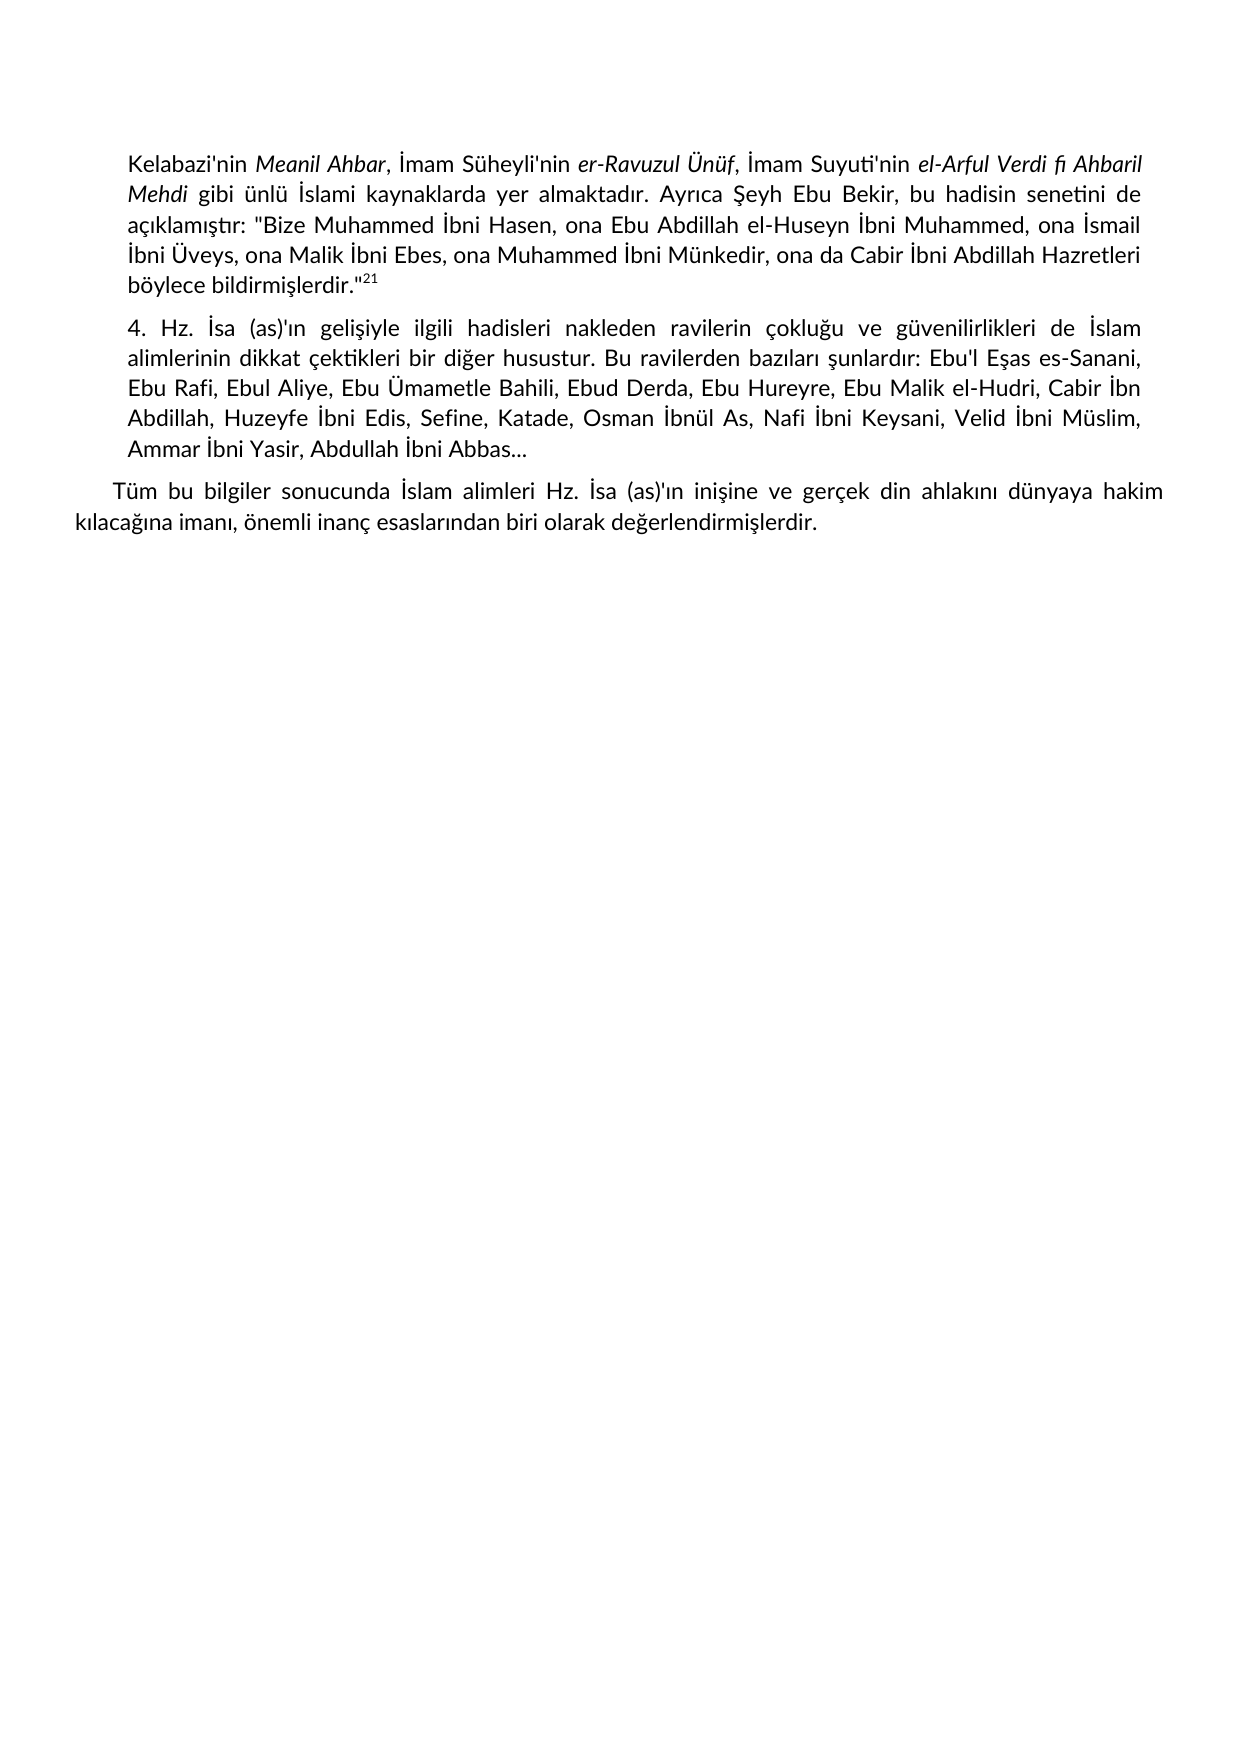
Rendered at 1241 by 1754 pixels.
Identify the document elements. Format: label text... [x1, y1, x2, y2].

text 4. Hz. İsa (as)'ın gelişiyle ilgili hadisleri nakleden ravilerin çokluğu ve güvenilirlikleri de İslam alimlerinin dikkat çektikleri bir diğer husustur. Bu ravilerden bazıları şunlardır: Ebu'l Eşas es-Sanani, Ebu Rafi, Ebul Aliye, Ebu Ümametle Bahili, Ebud Derda, Ebu Hureyre, Ebu Malik el-Hudri, Cabir İbn Abdillah, Huzeyfe İbni Edis, Sefine, Katade, Osman İbnül As, Nafi İbni Keysani, Velid İbni Müslim, Ammar İbni Yasir, Abdullah İbni Abbas... [127, 313, 1143, 462]
text Tüm bu bilgiler sonucunda İslam alimleri Hz. İsa (as)'ın inişine ve gerçek din ahlakını dünyaya hakim kılacağına imanı, önemli inanç esaslarından biri olarak değerlendirmişlerdir. [75, 477, 1165, 535]
text Kelabazi'nin Meanil Ahbar, İmam Süheyli'nin er-Ravuzul Ünüf, İmam Suyuti'nin el-Arful Verdi fi Ahbaril Mehdi gibi ünlü İslami kaynaklarda yer almaktadır. Ayrıca Şeyh Ebu Bekir, bu hadisin senetini de açıklamıştır: "Bize Muhammed İbni Hasen, ona Ebu Abdillah el-Huseyn İbni Muhammed, ona İsmail İbni Üveys, ona Malik İbni Ebes, ona Muhammed İbni Münkedir, ona da Cabir İbni Abdillah Hazretleri böylece bildirmişlerdir."21 [127, 150, 1143, 298]
